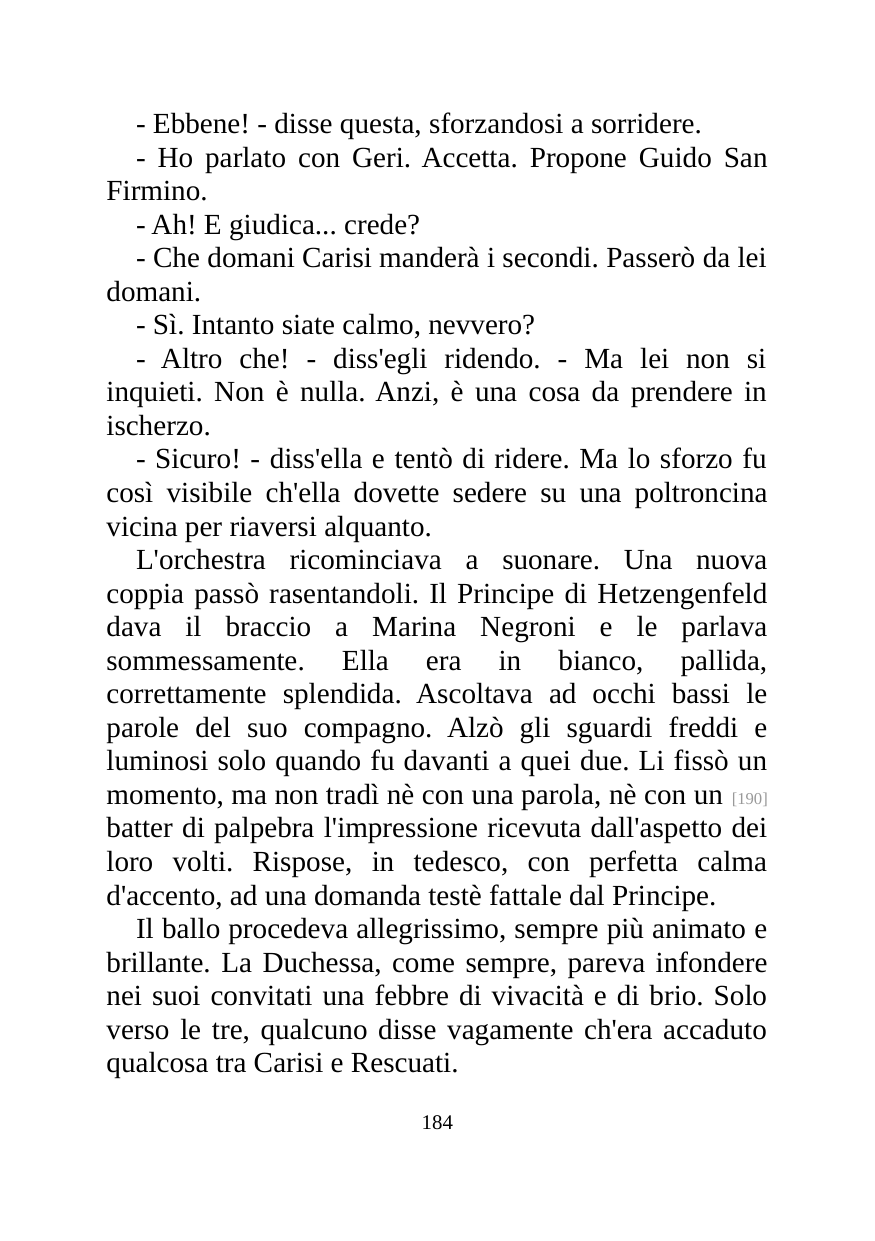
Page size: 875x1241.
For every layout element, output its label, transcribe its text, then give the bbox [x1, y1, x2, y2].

text - Ebbene! - disse questa, sforzandosi a sorridere. [106, 106, 768, 140]
text - Sì. Intanto siate calmo, nevvero? [106, 307, 768, 341]
text - Altro che! - diss'egli ridendo. - Ma lei non si inquieti. Non è nulla. Anzi, è una cosa da prendere in ischerzo. [106, 341, 768, 442]
text - Ho parlato con Geri. Accetta. Propone Guido San Firmino. [106, 140, 768, 207]
text Il ballo procedeva allegrissimo, sempre più animato e brillante. La Duchessa, come sempre, pareva infondere nei suoi convitati una febbre di vivacità e di brio. Solo verso le tre, qualcuno disse vagamente ch'era accaduto qualcosa tra Carisi e Rescuati. [106, 911, 768, 1079]
text - Che domani Carisi manderà i secondi. Passerò da lei domani. [106, 240, 768, 307]
text - Sicuro! - diss'ella e tentò di ridere. Ma lo sforzo fu così visibile ch'ella dovette sedere su una poltroncina vicina per riaversi alquanto. [106, 442, 768, 542]
text - Ah! E giudica... crede? [106, 207, 768, 240]
text L'orchestra ricominciava a suonare. Una nuova coppia passò rasentandoli. Il Principe di Hetzengenfeld dava il braccio a Marina Negroni e le parlava sommessamente. Ella era in bianco, pallida, correttamente splendida. Ascoltava ad occhi bassi le parole del suo compagno. Alzò gli sguardi freddi e luminosi solo quando fu davanti a quei due. Li fissò un momento, ma non tradì nè con una parola, nè con un [190] batter di palpebra l'impressione ricevuta dall'aspetto dei loro volti. Rispose, in tedesco, con perfetta calma d'accento, ad una domanda testè fattale dal Principe. [106, 542, 768, 911]
